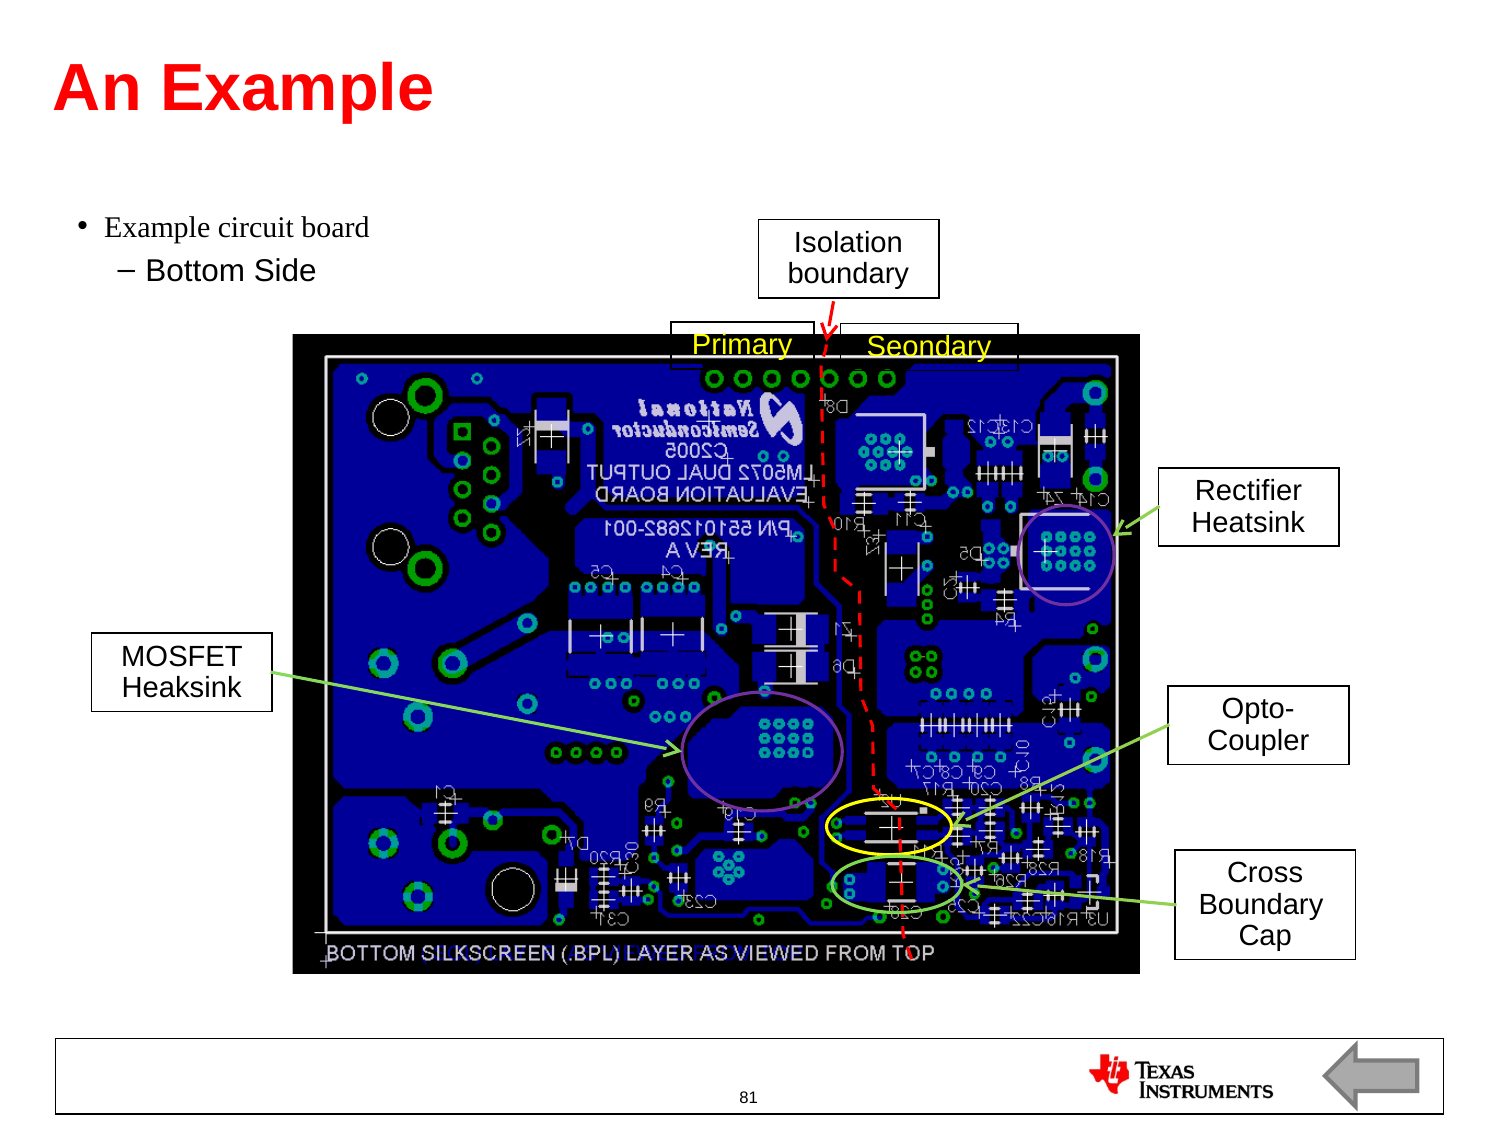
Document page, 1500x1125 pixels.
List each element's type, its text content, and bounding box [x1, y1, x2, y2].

picture [292, 334, 1140, 974]
text_box MOSFET Heaksink [91, 633, 273, 712]
picture [829, 800, 949, 853]
text_box Primary [670, 322, 814, 369]
text_box [1324, 1045, 1418, 1107]
text_box Rectifier Heatsink [1158, 467, 1339, 547]
list Example circuit board Bottom Side [62, 200, 1438, 296]
picture [1087, 1052, 1274, 1099]
picture [834, 858, 960, 910]
text_box Seondary [840, 323, 1018, 371]
text_box [715, 1082, 782, 1112]
title An Example [37, 23, 1426, 158]
text_box Isolation boundary [758, 219, 939, 298]
text_box Opto-Coupler [1167, 686, 1349, 765]
text_box Cross Boundary Cap [1175, 849, 1356, 960]
